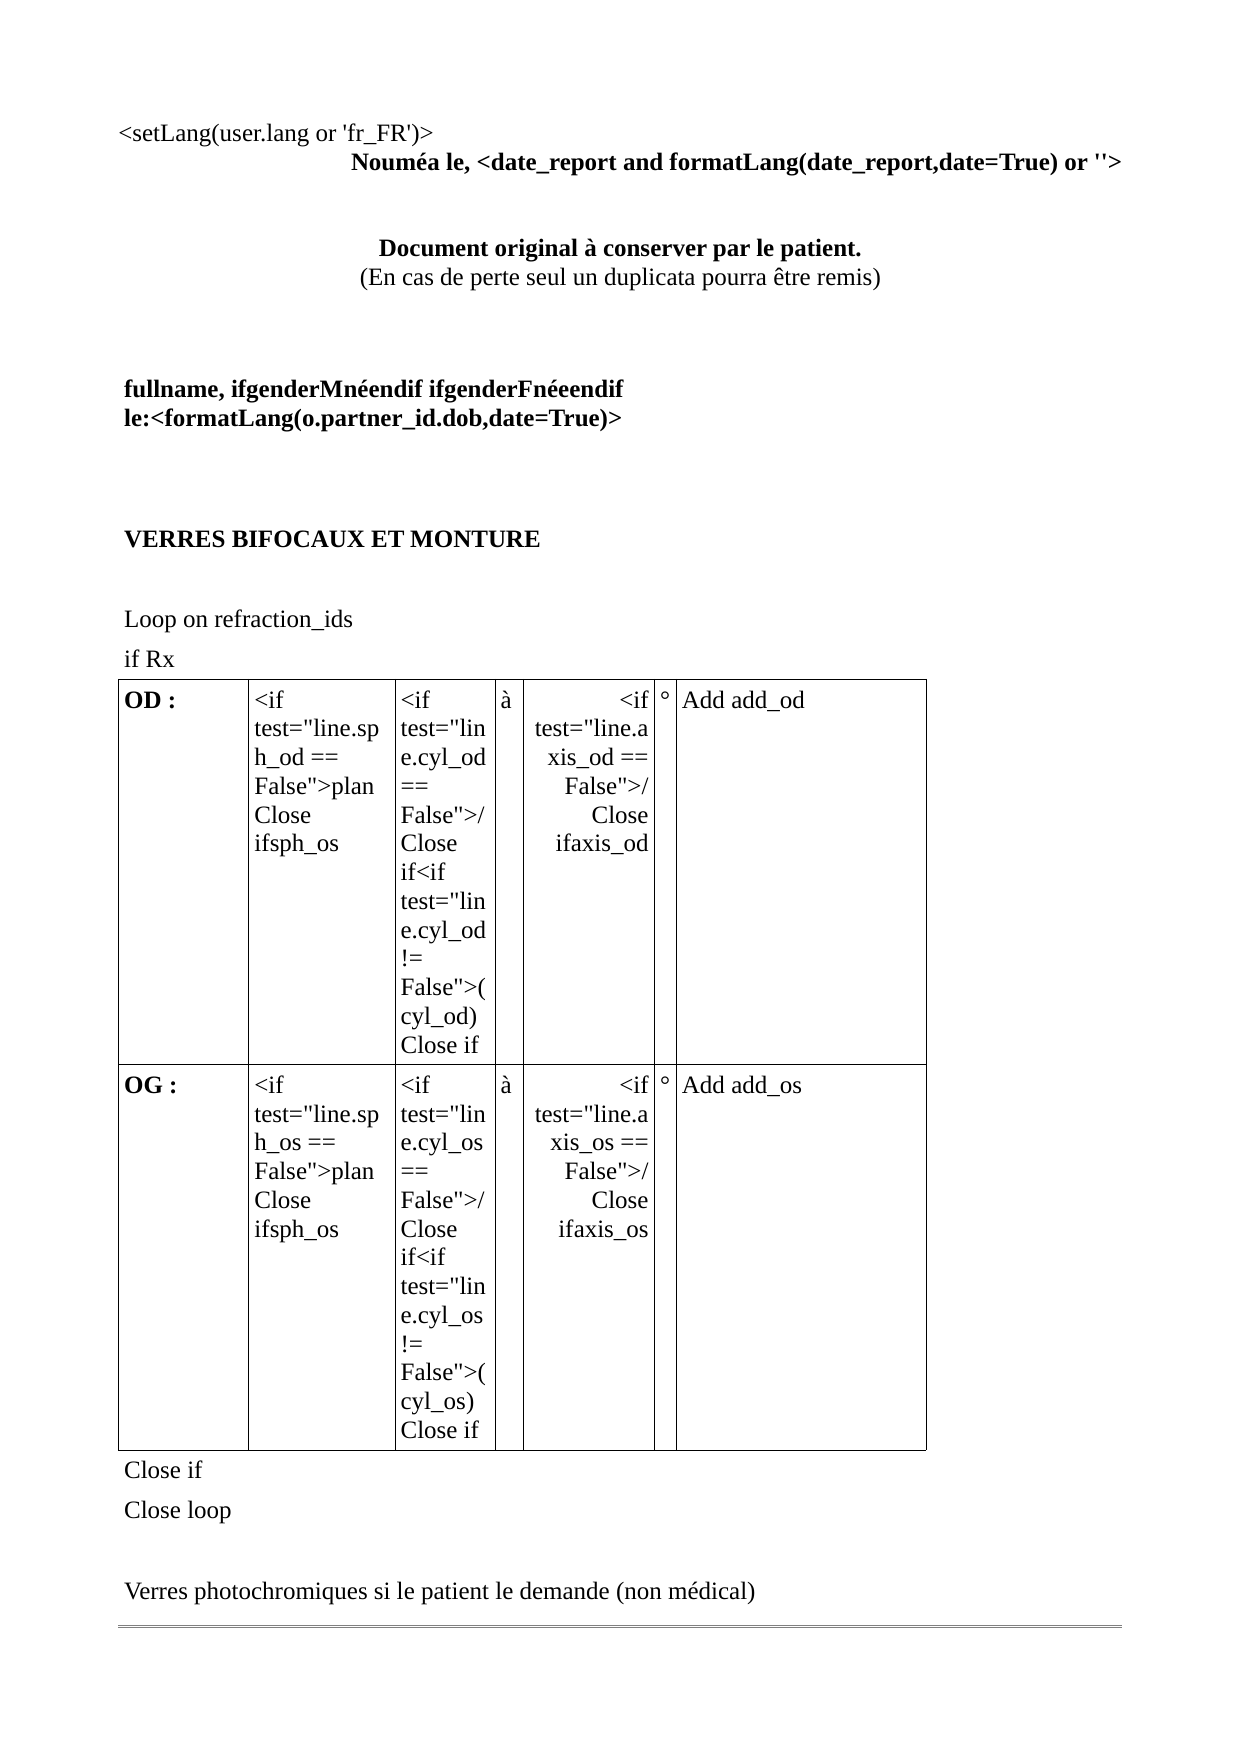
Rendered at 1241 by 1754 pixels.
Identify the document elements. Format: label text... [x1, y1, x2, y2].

table_cell Verres photochromiques si le patient le demande (non médical) [118, 1570, 926, 1610]
table_cell [495, 639, 523, 679]
table_cell <if test="line.axis_os == False">/Close ifaxis_os [524, 1065, 654, 1449]
table_cell Add add_od [677, 680, 926, 1064]
table_cell if Rx [118, 639, 395, 679]
table_cell [676, 1490, 926, 1530]
table_cell VERRES BIFOCAUX ET MONTURE [118, 518, 926, 558]
table_cell à [496, 1065, 523, 1449]
table_cell [523, 599, 654, 639]
table_cell [495, 1530, 523, 1570]
table_cell ° [655, 1065, 676, 1449]
table_cell [654, 1530, 676, 1570]
table_cell <if test="line.axis_od == False">/Close ifaxis_od [524, 680, 654, 1064]
table_cell ° [655, 680, 676, 1064]
table_cell [495, 1451, 523, 1490]
table_cell [654, 1451, 676, 1490]
table_cell [395, 1530, 495, 1570]
table_cell <if test="line.cyl_os == False">/Close if<if test="line.cyl_os != False">(cyl_os)Close if [396, 1065, 495, 1449]
table_cell [654, 438, 676, 478]
table_cell [676, 639, 926, 679]
text Nouméa le, <date_report and formatLang(date_report,date=True) or ''> [118, 147, 1122, 176]
table_cell [249, 1451, 395, 1490]
text (En cas de perte seul un duplicata pourra être remis) [118, 262, 1122, 291]
table_cell [523, 438, 654, 478]
table_cell Loop on refraction_ids [118, 599, 395, 639]
table_cell [523, 639, 654, 679]
table_cell [523, 1490, 654, 1530]
table_cell [523, 478, 654, 518]
table_cell à [496, 680, 523, 1064]
table_cell [395, 478, 495, 518]
table_cell [395, 1451, 495, 1490]
table_cell [654, 599, 676, 639]
table_cell OD : [119, 680, 248, 1064]
table_cell <if test="line.sph_os == False">planClose ifsph_os [249, 1065, 395, 1449]
table_cell [676, 438, 926, 478]
table_cell [654, 639, 676, 679]
table_cell <if test="line.cyl_od == False">/Close if<if test="line.cyl_od != False">(cyl_od)Close if [396, 680, 495, 1064]
table_cell [249, 1530, 395, 1570]
table_cell <if test="line.sph_od == False">planClose ifsph_os [249, 680, 395, 1064]
table_header fullname, ifgenderMnéendif ifgenderFnéeendif le:<formatLang(o.partner_id.dob,date=True)> [118, 369, 926, 438]
table_cell [395, 639, 495, 679]
table_cell Add add_os [677, 1065, 926, 1449]
table_cell Close if [118, 1451, 248, 1490]
table_cell [495, 438, 523, 478]
table_cell [523, 1451, 654, 1490]
table_cell [523, 1530, 654, 1570]
table_cell [118, 558, 926, 598]
table_cell [676, 478, 926, 518]
table_cell [495, 599, 523, 639]
text <setLang(user.lang or 'fr_FR')> [118, 118, 1122, 147]
table_cell [654, 478, 676, 518]
table_cell [495, 478, 523, 518]
table_cell [395, 1490, 495, 1530]
table_cell [249, 1490, 395, 1530]
table_cell [676, 1530, 926, 1570]
table_cell OG : [119, 1065, 248, 1449]
table_cell [118, 1530, 248, 1570]
table_cell [654, 1490, 676, 1530]
table_cell [676, 599, 926, 639]
table_cell [676, 1451, 926, 1490]
table_cell [118, 438, 495, 478]
table_cell [495, 1490, 523, 1530]
table_cell [118, 478, 395, 518]
table_cell Close loop [118, 1490, 248, 1530]
text Document original à conserver par le patient. [118, 233, 1122, 262]
table_cell [395, 599, 495, 639]
